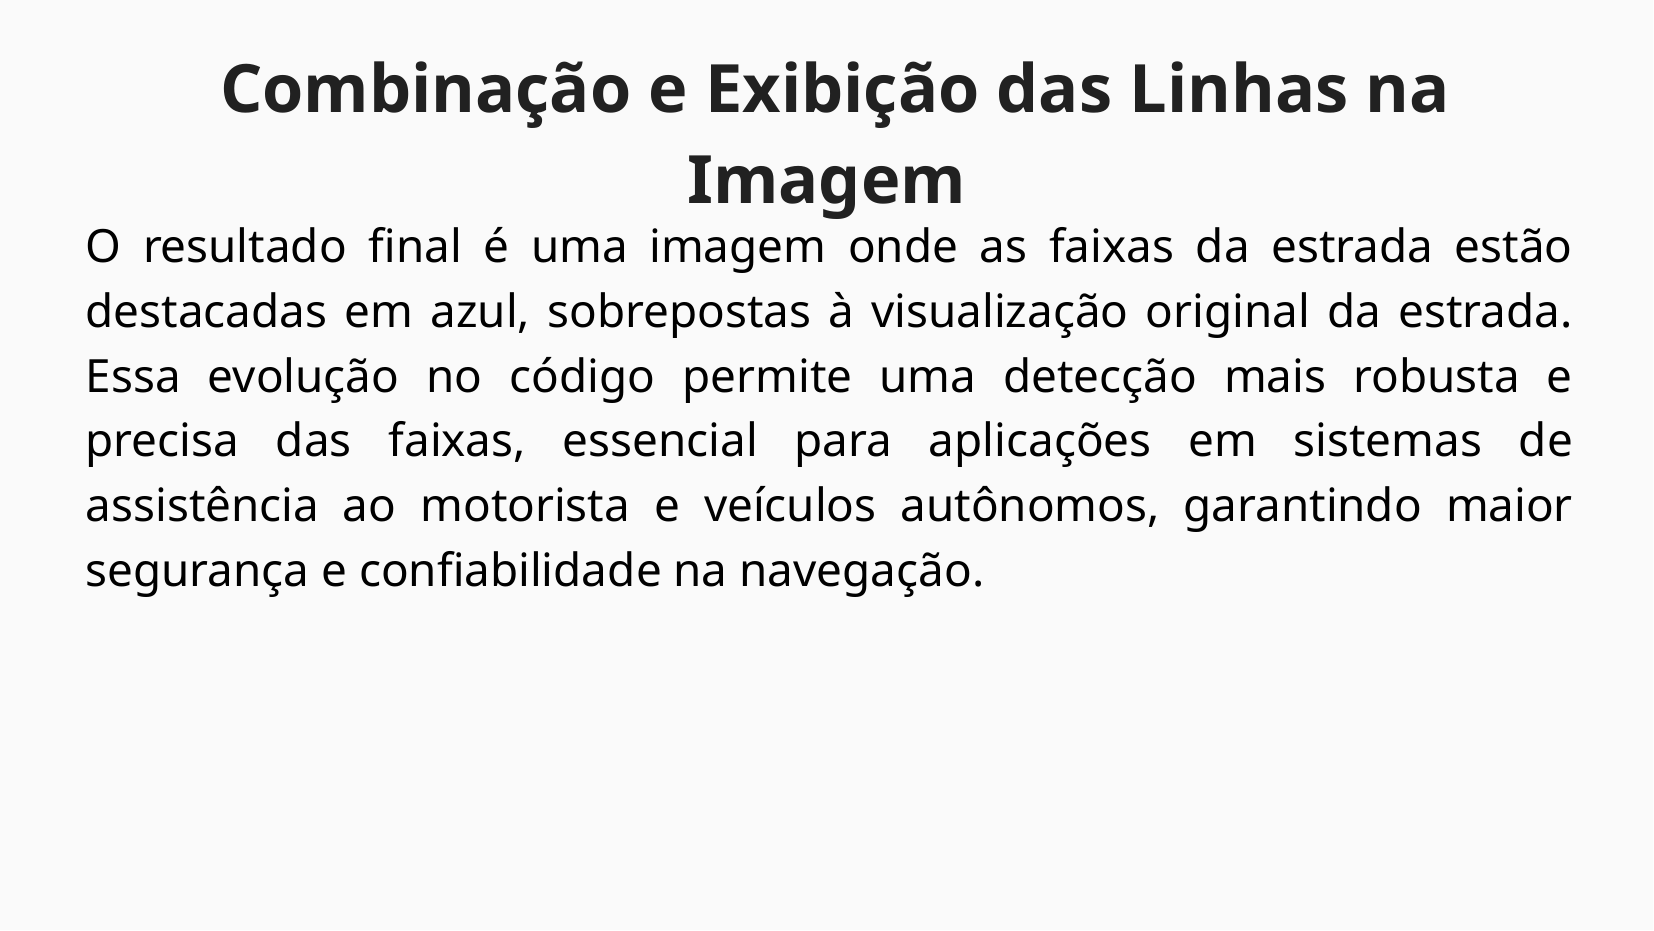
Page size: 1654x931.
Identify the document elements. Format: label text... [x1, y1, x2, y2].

text_box O resultado final é uma imagem onde as faixas da estrada estão destacadas em azul, sobrepostas à visualização original da estrada. Essa evolução no código permite uma detecção mais robusta e precisa das faixas, essencial para aplicações em sistemas de assistência ao motorista e veículos autônomos, garantindo maior segurança e confiabilidade na navegação. [85, 210, 1574, 829]
title Combinação e Exibição das Linhas na Imagem [82, 41, 1571, 210]
